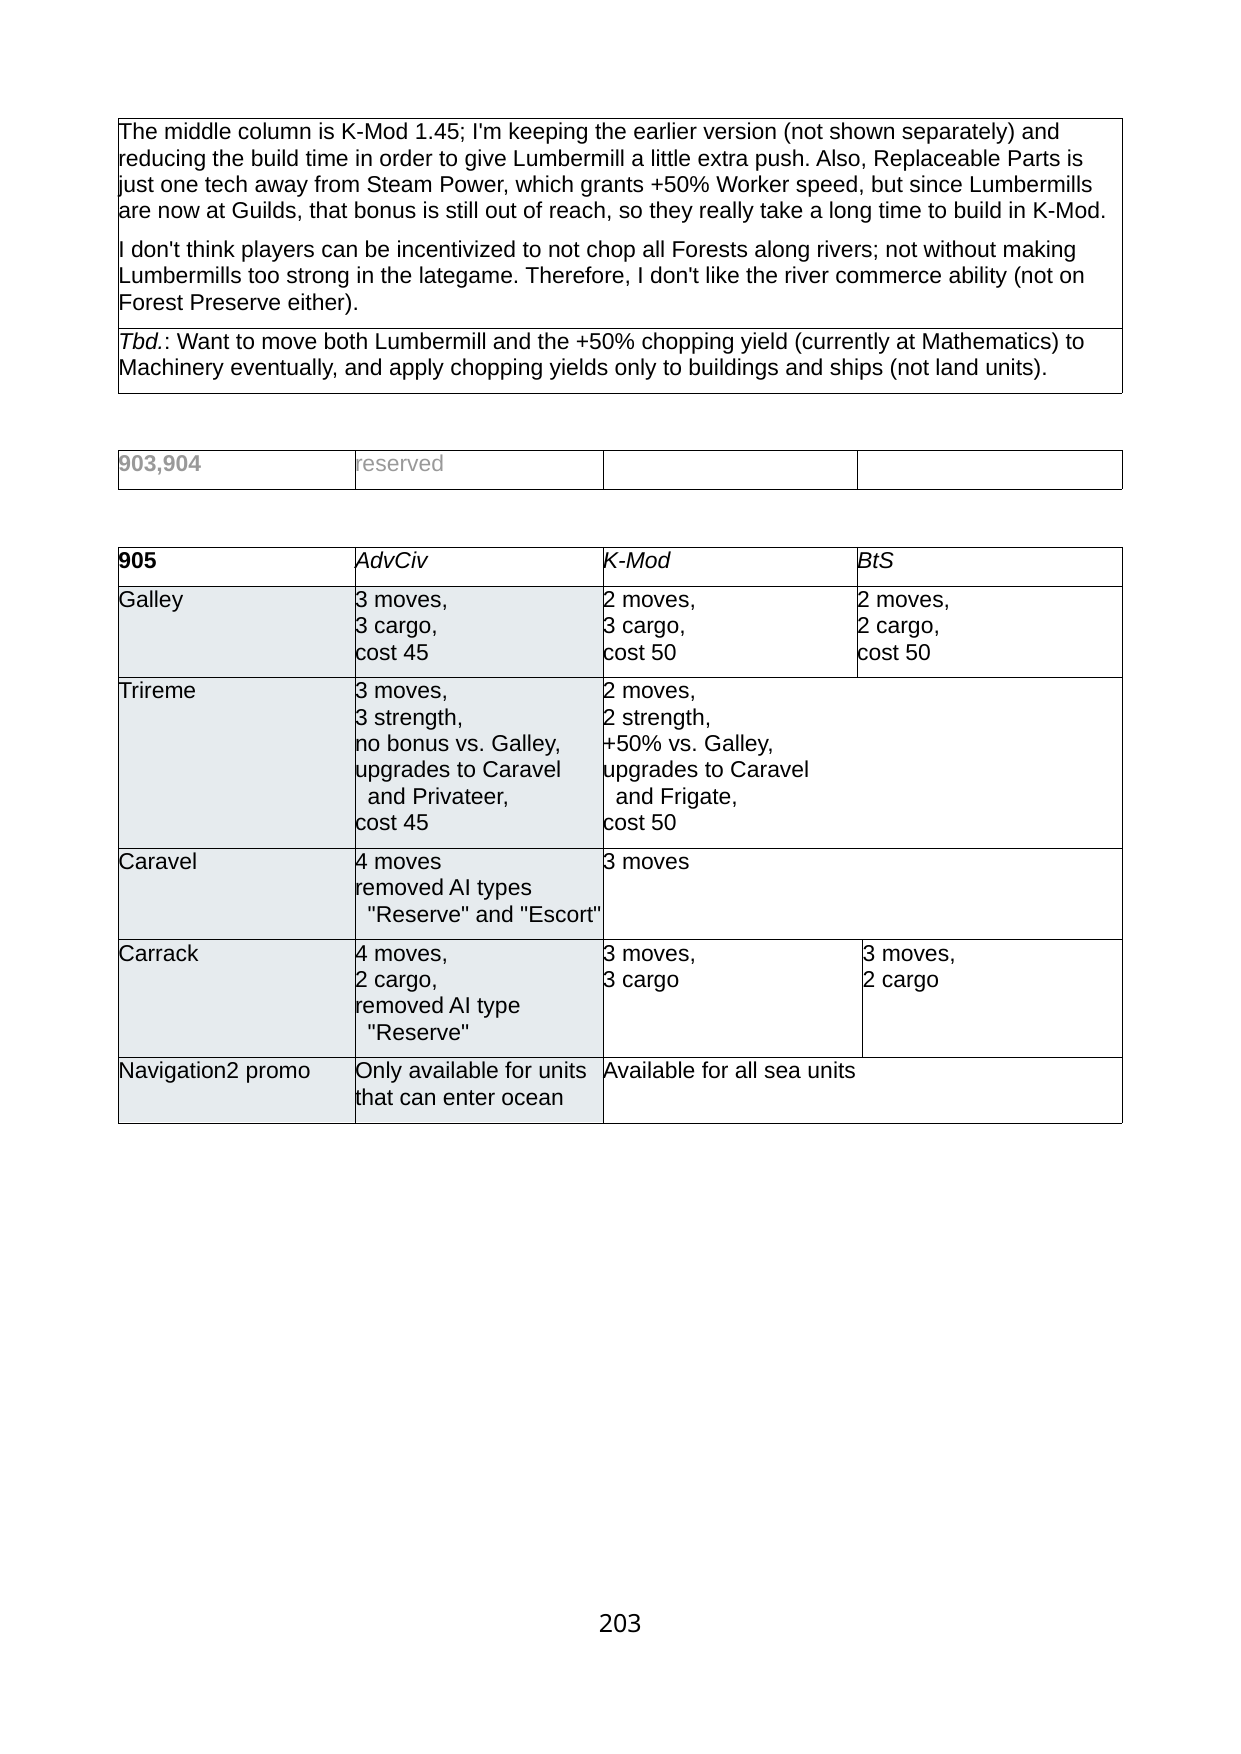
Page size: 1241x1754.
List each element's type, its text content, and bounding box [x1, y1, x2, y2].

table_header K-Mod [604, 548, 857, 586]
table_cell The middle column is K-Mod 1.45; I'm keeping the earlier version (not shown separately) and reducing the build time in order to give Lumbermill a little extra push. Also, Replaceable Parts is just one tech away from Steam Power, which grants +50% Worker speed, but since Lumbermills are now at Guilds, that bonus is still out of reach, so they really take a long time to build in K-Mod. I don't think players can be incentivized to not chop all Forests along rivers; not without making Lumbermills too strong in the lategame. Therefore, I don't like the river commerce ability (not on Forest Preserve either). [119, 119, 1122, 327]
table_cell Available for all sea units [604, 1058, 1122, 1122]
table_header AdvCiv [356, 548, 603, 586]
table_header [604, 451, 857, 489]
table_header [858, 451, 1122, 489]
table_cell Tbd.: Want to move both Lumbermill and the +50% chopping yield (currently at Mathematics) to Machinery eventually, and apply chopping yields only to buildings and ships (not land units). [119, 329, 1122, 393]
table_cell 3 moves [604, 849, 1122, 939]
table_cell Only available for units that can enter ocean [356, 1058, 603, 1122]
table_header reserved [356, 451, 603, 489]
table_cell 2 moves, 3 cargo, cost 50 [604, 587, 857, 677]
table_cell Caravel [119, 849, 355, 939]
table_header 905 [119, 548, 355, 586]
table_cell 2 moves, 2 cargo, cost 50 [858, 587, 1122, 677]
table_cell 3 moves, 3 strength, no bonus vs. Galley, upgrades to Caravel and Privateer, cost 45 [356, 678, 603, 848]
table_cell 3 moves, 2 cargo [863, 940, 1122, 1057]
table_cell 3 moves, 3 cargo, cost 45 [356, 587, 603, 677]
table_cell 4 moves removed AI types "Reserve" and "Escort" [356, 849, 603, 939]
table_cell Trireme [119, 678, 355, 848]
table_cell Galley [119, 587, 355, 677]
table_cell 3 moves, 3 cargo [604, 940, 862, 1057]
table_header 903,904 [119, 451, 355, 489]
table_header BtS [858, 548, 1122, 586]
table_cell 4 moves, 2 cargo, removed AI type "Reserve" [356, 940, 603, 1057]
table_cell 2 moves, 2 strength, +50% vs. Galley, upgrades to Caravel and Frigate, cost 50 [604, 678, 1122, 848]
table_cell Carrack [119, 940, 355, 1057]
table_cell Navigation2 promo [119, 1058, 355, 1122]
